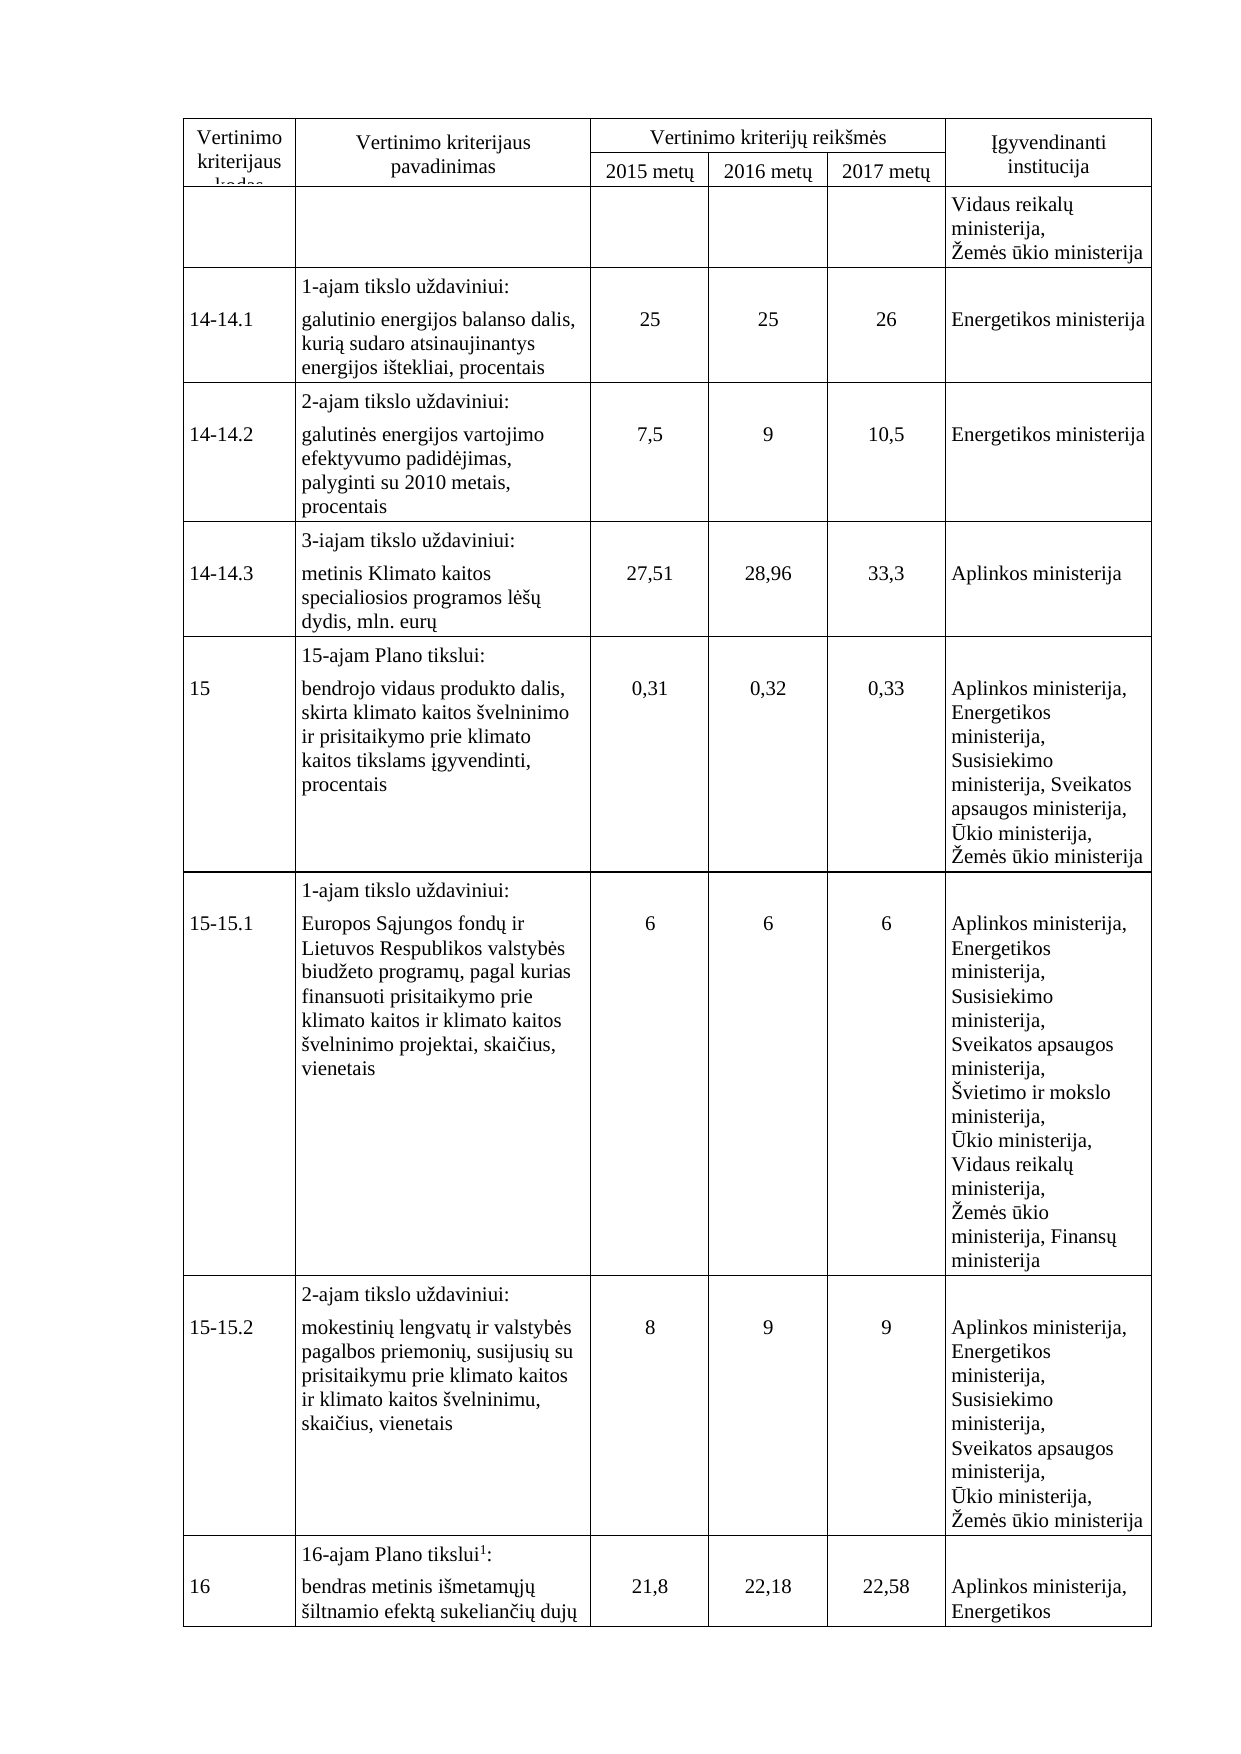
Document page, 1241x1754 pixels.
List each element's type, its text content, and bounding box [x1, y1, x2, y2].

table_cell 8 [591, 1309, 708, 1534]
table_cell Aplinkos ministerija, Energetikos ministerija, Susisiekimo ministerija, Sveikatos apsaugos ministerija, Ūkio ministerija, Žemės ūkio ministerija [946, 670, 1151, 871]
table_cell [184, 1276, 295, 1309]
table_cell 0,33 [828, 670, 945, 871]
table_cell 22,58 [828, 1569, 945, 1626]
table_cell 1-ajam tikslo uždaviniui: [296, 268, 590, 301]
table_cell [946, 637, 1151, 670]
table_header Vertinimo kriterijaus pavadinimas [296, 119, 590, 186]
table_cell [946, 873, 1151, 905]
table_cell 21,8 [591, 1569, 708, 1626]
table_cell [828, 268, 945, 301]
table_cell [184, 522, 295, 555]
table_cell 6 [591, 905, 708, 1275]
table_cell 25 [591, 301, 708, 382]
table_cell [709, 268, 827, 301]
table_cell 15-ajam Plano tikslui: [296, 637, 590, 670]
table_cell 6 [828, 905, 945, 1275]
table_cell 14-14.1 [184, 301, 295, 382]
table_cell 16-ajam Plano tikslui1: [296, 1536, 590, 1568]
table_cell 33,3 [828, 555, 945, 636]
table_cell [709, 522, 827, 555]
table_cell bendrojo vidaus produkto dalis, skirta klimato kaitos švelninimo ir prisitaikymo prie klimato kaitos tikslams įgyvendinti, procentais [296, 670, 590, 871]
table_cell [828, 1276, 945, 1309]
table_cell 25 [709, 301, 827, 382]
table_cell 2017 metų [828, 153, 945, 186]
table_header Įgyvendinanti institucija [946, 119, 1151, 186]
table_cell Energetikos ministerija [946, 416, 1151, 521]
table_cell [946, 268, 1151, 301]
table_cell 28,96 [709, 555, 827, 636]
table_cell [184, 873, 295, 905]
table_cell 1-ajam tikslo uždaviniui: [296, 873, 590, 905]
table_cell [184, 1536, 295, 1568]
table_cell galutinio energijos balanso dalis, kurią sudaro atsinaujinantys energijos ištekliai, procentais [296, 301, 590, 382]
table_cell 6 [709, 905, 827, 1275]
table_cell 15-15.1 [184, 905, 295, 1275]
table_cell [946, 383, 1151, 416]
table_cell [591, 1276, 708, 1309]
table_cell 15-15.2 [184, 1309, 295, 1534]
table_cell 16 [184, 1569, 295, 1626]
table_cell Energetikos ministerija [946, 301, 1151, 382]
table_cell [709, 1536, 827, 1568]
table_cell 7,5 [591, 416, 708, 521]
table_cell [828, 873, 945, 905]
table_cell [946, 522, 1151, 555]
table_cell 14-14.2 [184, 416, 295, 521]
table_cell [709, 383, 827, 416]
table_cell mokestinių lengvatų ir valstybės pagalbos priemonių, susijusių su prisitaikymu prie klimato kaitos ir klimato kaitos švelninimu, skaičius, vienetais [296, 1309, 590, 1534]
table_cell [828, 187, 945, 267]
table_cell Vidaus reikalų ministerija, Žemės ūkio ministerija [946, 187, 1151, 267]
table_cell [591, 383, 708, 416]
table_cell 14-14.3 [184, 555, 295, 636]
table_cell [828, 637, 945, 670]
table_cell 3-iajam tikslo uždaviniui: [296, 522, 590, 555]
table_cell [946, 1536, 1151, 1568]
table_cell 9 [828, 1309, 945, 1534]
table_cell Aplinkos ministerija, Energetikos ministerija, Susisiekimo ministerija, Sveikatos apsaugos ministerija, Ūkio ministerija, Žemės ūkio ministerija [946, 1309, 1151, 1534]
table_header Vertinimo kriterijaus kodas [184, 119, 295, 186]
table_cell [591, 1536, 708, 1568]
table_cell [946, 1276, 1151, 1309]
table_cell 15 [184, 670, 295, 871]
table_cell [709, 1276, 827, 1309]
table_cell 0,32 [709, 670, 827, 871]
table_cell [296, 187, 590, 267]
table_cell [591, 522, 708, 555]
table_header Vertinimo kriterijų reikšmės [591, 119, 945, 152]
table_cell [709, 187, 827, 267]
table_cell 2-ajam tikslo uždaviniui: [296, 383, 590, 416]
table_cell [709, 873, 827, 905]
table_cell [184, 268, 295, 301]
table_cell 2015 metų [591, 153, 708, 186]
table_cell [828, 522, 945, 555]
table_cell [184, 187, 295, 267]
table_cell 2-ajam tikslo uždaviniui: [296, 1276, 590, 1309]
table_cell Aplinkos ministerija, Energetikos ministerija, Susisiekimo ministerija, Sveikatos apsaugos ministerija, Švietimo ir mokslo ministerija, Ūkio ministerija, Vidaus reikalų ministerija, Žemės ūkio ministerija, Finansų ministerija [946, 905, 1151, 1275]
table_cell 26 [828, 301, 945, 382]
table_cell [591, 637, 708, 670]
table_cell 9 [709, 416, 827, 521]
table_cell 27,51 [591, 555, 708, 636]
table_cell 0,31 [591, 670, 708, 871]
table_cell 2016 metų [709, 153, 827, 186]
table_cell metinis Klimato kaitos specialiosios programos lėšų dydis, mln. eurų [296, 555, 590, 636]
table_cell [828, 1536, 945, 1568]
table_cell 10,5 [828, 416, 945, 521]
table_cell [184, 383, 295, 416]
table_cell [828, 383, 945, 416]
table_cell [709, 637, 827, 670]
table_cell Europos Sąjungos fondų ir Lietuvos Respublikos valstybės biudžeto programų, pagal kurias finansuoti prisitaikymo prie klimato kaitos ir klimato kaitos švelninimo projektai, skaičius, vienetais [296, 905, 590, 1275]
table_cell [184, 637, 295, 670]
table_cell Aplinkos ministerija, Energetikos [946, 1569, 1151, 1626]
table_cell [591, 873, 708, 905]
table_cell galutinės energijos vartojimo efektyvumo padidėjimas, palyginti su 2010 metais, procentais [296, 416, 590, 521]
table_cell bendras metinis išmetamųjų šiltnamio efektą sukeliančių dujų [296, 1569, 590, 1626]
table_cell 22,18 [709, 1569, 827, 1626]
table_cell [591, 268, 708, 301]
table_cell 9 [709, 1309, 827, 1534]
table_cell Aplinkos ministerija [946, 555, 1151, 636]
table_cell [591, 187, 708, 267]
